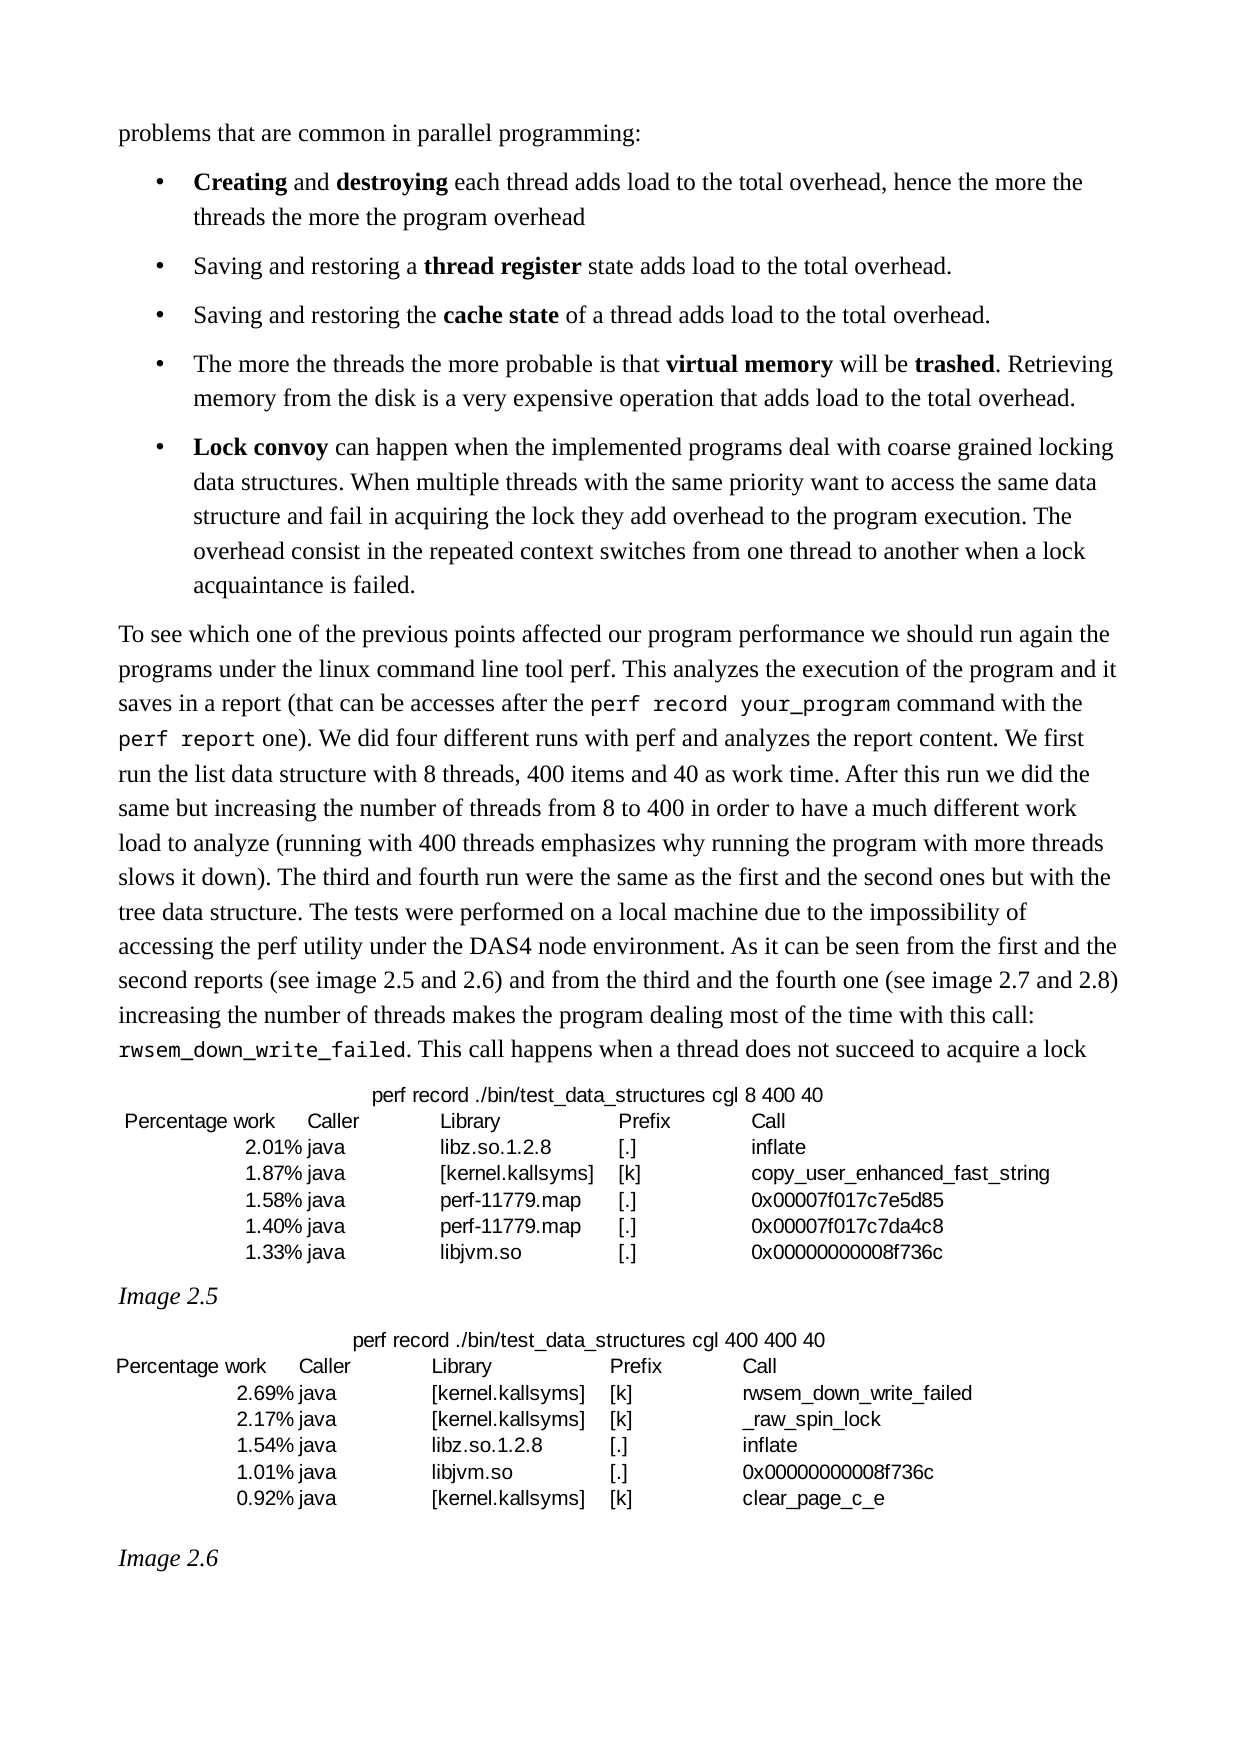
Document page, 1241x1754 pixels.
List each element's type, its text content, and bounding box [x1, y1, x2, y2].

list Lock convoy can happen when the implemented programs deal with coarse grained locking data structures. When multiple threads with the same priority want to access the same data structure and fail in acquiring the lock they add overhead to the program execution. The overhead consist in the repeated context switches from one thread to another when a lock acquaintance is failed. [156, 432, 1122, 599]
list Saving and restoring a thread register state adds load to the total overhead. [156, 251, 1122, 279]
text Image 2.6 [118, 1543, 1122, 1572]
list The more the threads the more probable is that virtual memory will be trashed. Retrieving memory from the disk is a very expensive operation that adds load to the total overhead. [156, 349, 1122, 412]
list Creating and destroying each thread adds load to the total overhead, hence the more the threads the more the program overhead [156, 167, 1122, 230]
text problems that are common in parallel programming: [118, 118, 1122, 147]
text Image 2.5 [118, 1281, 1122, 1309]
list Saving and restoring the cache state of a thread adds load to the total overhead. [156, 300, 1122, 328]
text To see which one of the previous points affected our program performance we should run again the programs under the linux command line tool perf. This analyzes the execution of the program and it saves in a report (that can be accesses after the perf record your_program command with the perf report one). We did four different runs with perf and analyzes the report content. We first run the list data structure with 8 threads, 400 items and 40 as work time. After this run we did the same but increasing the number of threads from 8 to 400 in order to have a much different work load to analyze (running with 400 threads emphasizes why running the program with more threads slows it down). The third and fourth run were the same as the first and the second ones but with the tree data structure. The tests were performed on a local machine due to the impossibility of accessing the perf utility under the DAS4 node environment. As it can be seen from the first and the second reports (see image 2.5 and 2.6) and from the third and the fourth one (see image 2.7 and 2.8) increasing the number of threads makes the program dealing most of the time with this call: rwsem_down_write_failed. This call happens when a thread does not succeed to acquire a lock [118, 619, 1122, 1064]
